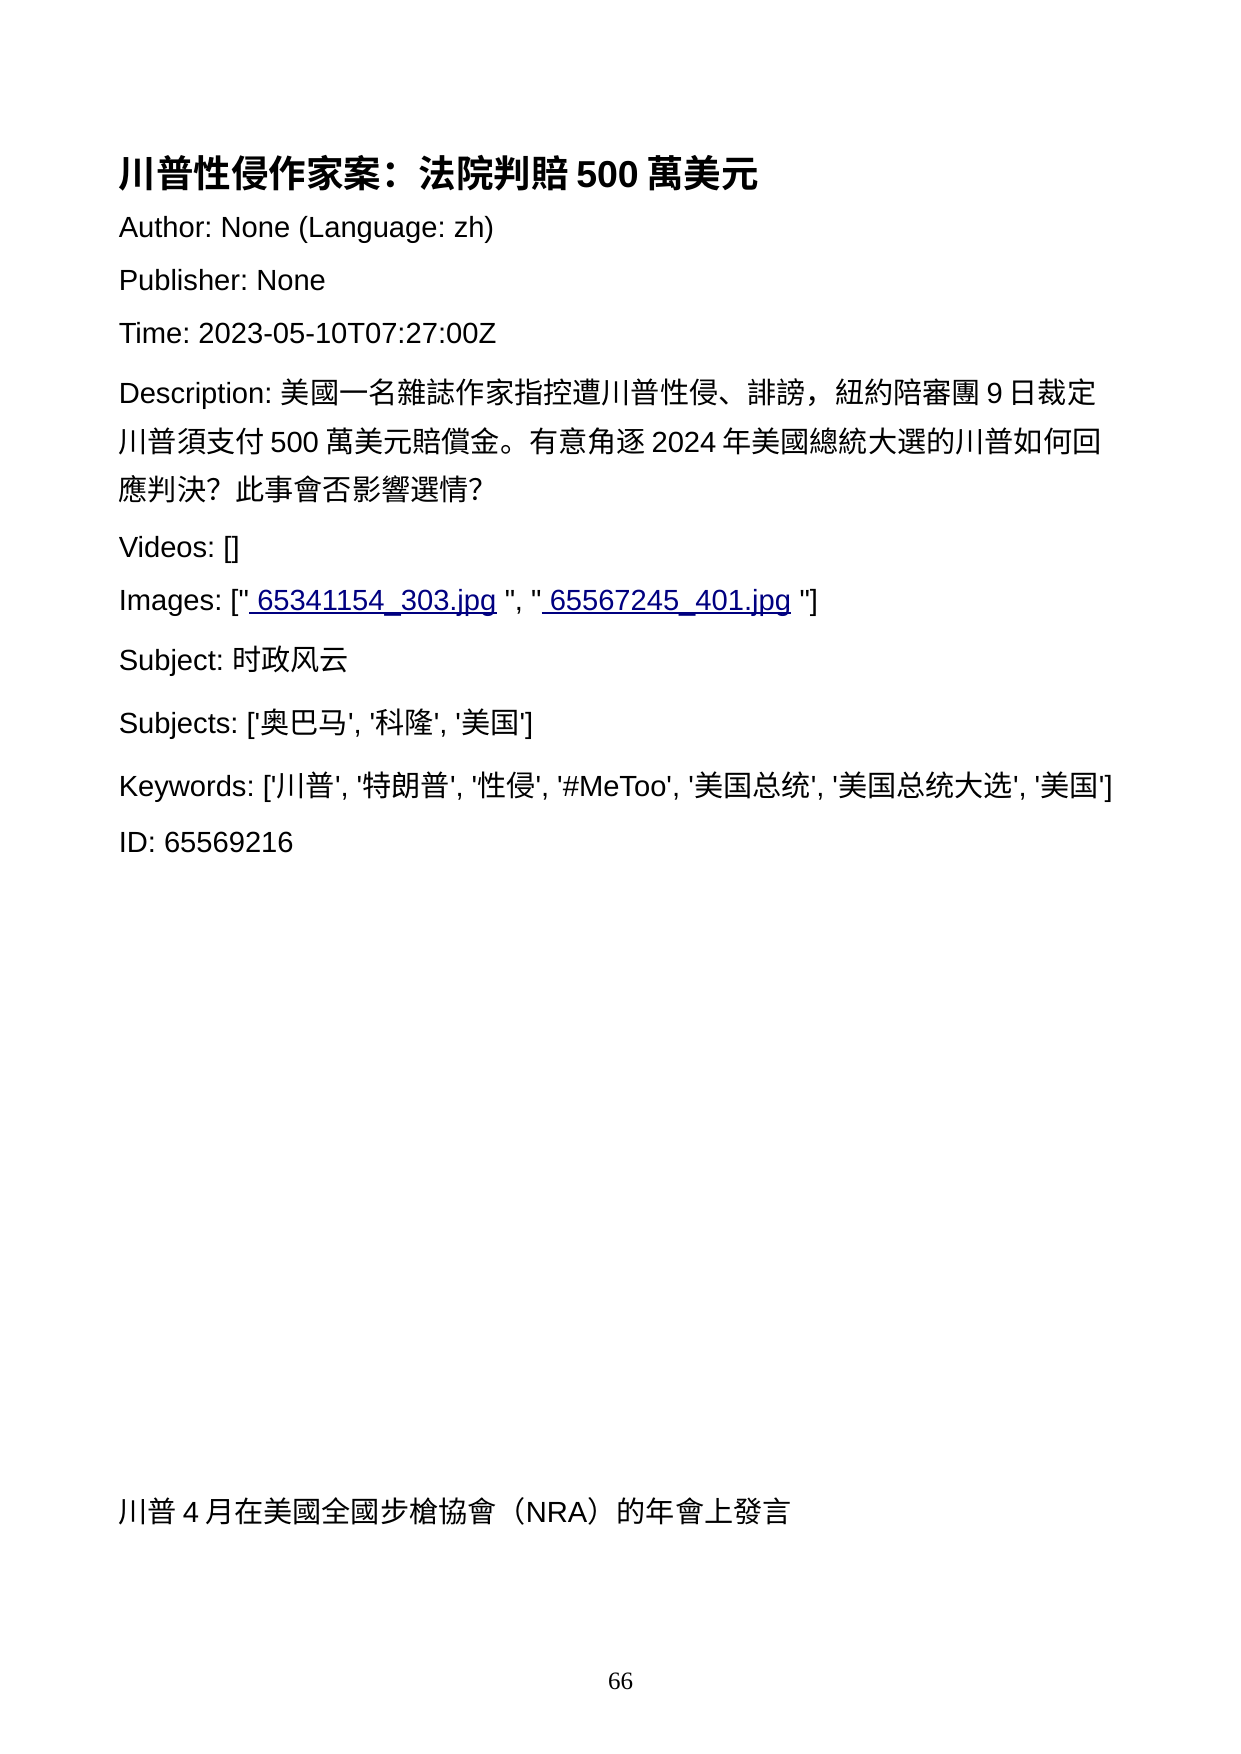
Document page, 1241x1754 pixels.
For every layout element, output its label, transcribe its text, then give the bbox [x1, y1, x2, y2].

text Description: 美國一名雜誌作家指控遭川普性侵、誹謗，紐約陪審團9日裁定川普須支付500萬美元賠償金。有意角逐2024年美國總統大選的川普如何回應判決？此事會否影響選情？ [118, 370, 1122, 509]
text Videos: [] [118, 530, 1122, 563]
text Subject: 时政风云 [118, 636, 1122, 678]
text Publisher: None [118, 263, 1122, 297]
text Keywords: ['川普', '特朗普', '性侵', '#MeToo', '美国总统', '美国总统大选', '美国'] [118, 762, 1122, 805]
text Time: 2023-05-10T07:27:00Z [118, 317, 1122, 350]
text ID: 65569216 [118, 826, 1122, 859]
text Images: [" 65341154_303.jpg ", " 65567245_401.jpg "] [118, 583, 1122, 617]
text 川普4月在美國全國步槍協會（NRA）的年會上發言 [118, 1489, 1122, 1531]
text Subjects: ['奥巴马', '科隆', '美国'] [118, 699, 1122, 742]
subtitle 川普性侵作家案：法院判賠500萬美元 [118, 143, 1122, 198]
text Author: None (Language: zh) [118, 210, 1122, 244]
